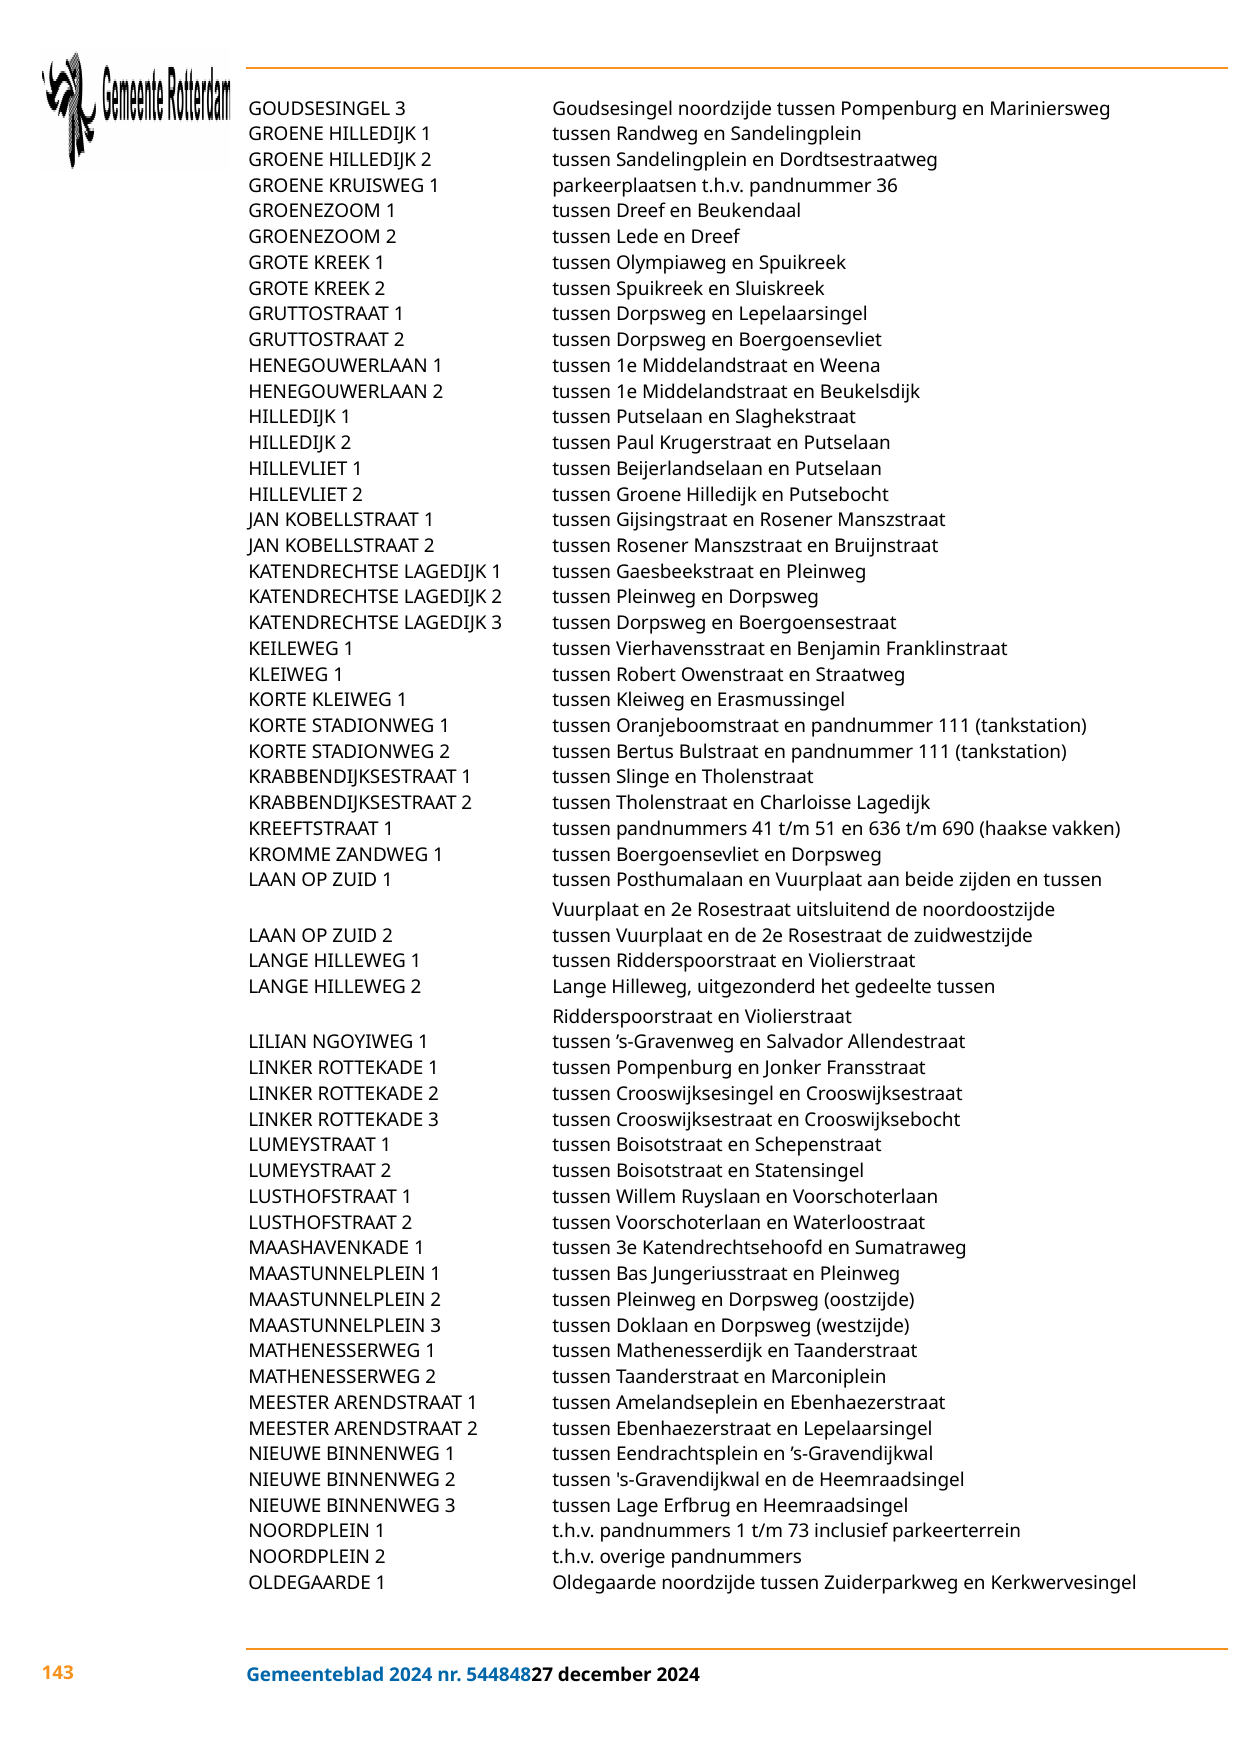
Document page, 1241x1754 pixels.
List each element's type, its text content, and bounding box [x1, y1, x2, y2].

table_cell tussen Putselaan en Slaghekstraat [552, 404, 1152, 429]
table_cell HILLEDIJK 2 [248, 429, 552, 455]
table_cell parkeerplaatsen t.h.v. pandnummer 36 [552, 172, 1152, 198]
table_cell tussen 1e Middelandstraat en Beukelsdijk [552, 378, 1152, 403]
table_cell tussen Amelandseplein en Ebenhaezerstraat [552, 1389, 1152, 1415]
table_cell GOUDSESINGEL 3 [248, 95, 552, 121]
table_cell Goudsesingel noordzijde tussen Pompenburg en Mariniersweg [552, 95, 1152, 121]
table_cell tussen Voorschoterlaan en Waterloostraat [552, 1209, 1152, 1234]
table_cell GROTE KREEK 2 [248, 275, 552, 301]
table_cell HILLEVLIET 1 [248, 455, 552, 481]
table_cell tussen Dorpsweg en Boergoensevliet [552, 326, 1152, 352]
table_cell tussen Ridderspoorstraat en Violierstraat [552, 948, 1152, 973]
table_cell t.h.v. pandnummers 1 t/m 73 inclusief parkeerterrein [552, 1518, 1152, 1543]
table_cell MATHENESSERWEG 2 [248, 1363, 552, 1389]
table_cell HENEGOUWERLAAN 1 [248, 352, 552, 378]
table_cell NIEUWE BINNENWEG 3 [248, 1492, 552, 1518]
table_cell tussen 's-Gravendijkwal en de Heemraadsingel [552, 1466, 1152, 1492]
table_cell LANGE HILLEWEG 1 [248, 948, 552, 973]
table_cell tussen 1e Middelandstraat en Weena [552, 352, 1152, 378]
table_cell GROTE KREEK 1 [248, 249, 552, 275]
table_cell LUMEYSTRAAT 1 [248, 1132, 552, 1157]
table_cell tussen Crooswijksestraat en Crooswijksebocht [552, 1106, 1152, 1132]
table_cell tussen Pompenburg en Jonker Fransstraat [552, 1055, 1152, 1080]
table_cell KEILEWEG 1 [248, 635, 552, 661]
table_cell tussen Groene Hilledijk en Putsebocht [552, 481, 1152, 506]
table_cell GROENEZOOM 2 [248, 224, 552, 249]
table_cell tussen 3e Katendrechtsehoofd en Sumatraweg [552, 1235, 1152, 1260]
table_cell MAASTUNNELPLEIN 3 [248, 1312, 552, 1337]
table_cell tussen ’s-Gravenweg en Salvador Allendestraat [552, 1029, 1152, 1054]
table_cell GROENEZOOM 1 [248, 198, 552, 223]
table_cell NOORDPLEIN 1 [248, 1518, 552, 1543]
table_cell tussen Lede en Dreef [552, 224, 1152, 249]
table_cell tussen Boisotstraat en Statensingel [552, 1158, 1152, 1183]
table_cell t.h.v. overige pandnummers [552, 1543, 1152, 1569]
table_cell MEESTER ARENDSTRAAT 2 [248, 1415, 552, 1440]
table_cell HILLEVLIET 2 [248, 481, 552, 506]
table_cell tussen Kleiweg en Erasmussingel [552, 687, 1152, 712]
table_cell tussen Randweg en Sandelingplein [552, 121, 1152, 146]
table_cell tussen Bertus Bulstraat en pandnummer 111 (tankstation) [552, 738, 1152, 764]
table_cell NIEUWE BINNENWEG 1 [248, 1440, 552, 1466]
table_cell MAASTUNNELPLEIN 1 [248, 1260, 552, 1286]
table_cell OLDEGAARDE 1 [248, 1569, 552, 1595]
table_cell Oldegaarde noordzijde tussen Zuiderparkweg en Kerkwervesingel [552, 1569, 1152, 1595]
table_cell KORTE STADIONWEG 2 [248, 738, 552, 764]
table_cell tussen Rosener Manszstraat en Bruijnstraat [552, 532, 1152, 558]
table_cell tussen Robert Owenstraat en Straatweg [552, 661, 1152, 687]
table_cell tussen Vierhavensstraat en Benjamin Franklinstraat [552, 635, 1152, 661]
table_cell LINKER ROTTEKADE 1 [248, 1055, 552, 1080]
table_cell MAASTUNNELPLEIN 2 [248, 1286, 552, 1312]
table_cell LUSTHOFSTRAAT 1 [248, 1183, 552, 1209]
table_cell tussen Oranjeboomstraat en pandnummer 111 (tankstation) [552, 712, 1152, 738]
table_cell tussen Sandelingplein en Dordtsestraatweg [552, 146, 1152, 172]
table_cell tussen Gaesbeekstraat en Pleinweg [552, 558, 1152, 584]
table_cell NOORDPLEIN 2 [248, 1543, 552, 1569]
table_cell LAAN OP ZUID 1 [248, 867, 552, 922]
table_cell KRABBENDIJKSESTRAAT 1 [248, 764, 552, 789]
table_cell HENEGOUWERLAAN 2 [248, 378, 552, 403]
table_cell MATHENESSERWEG 1 [248, 1338, 552, 1363]
table_cell LANGE HILLEWEG 2 [248, 974, 552, 1029]
table_cell MEESTER ARENDSTRAAT 1 [248, 1389, 552, 1415]
table_cell HILLEDIJK 1 [248, 404, 552, 429]
table_cell tussen Mathenesserdijk en Taanderstraat [552, 1338, 1152, 1363]
table_cell JAN KOBELLSTRAAT 2 [248, 532, 552, 558]
table_cell tussen Dreef en Beukendaal [552, 198, 1152, 223]
table_cell tussen Posthumalaan en Vuurplaat aan beide zijden en tussen Vuurplaat en 2e Rosestraat uitsluitend de noordoostzijde [552, 867, 1152, 922]
table_cell NIEUWE BINNENWEG 2 [248, 1466, 552, 1492]
table_cell tussen Doklaan en Dorpsweg (westzijde) [552, 1312, 1152, 1337]
table_cell KROMME ZANDWEG 1 [248, 841, 552, 867]
table_cell LUMEYSTRAAT 2 [248, 1158, 552, 1183]
table_cell tussen Boisotstraat en Schepenstraat [552, 1132, 1152, 1157]
table_cell tussen Bas Jungeriusstraat en Pleinweg [552, 1260, 1152, 1286]
table_cell LINKER ROTTEKADE 2 [248, 1080, 552, 1106]
table_cell tussen Beijerlandselaan en Putselaan [552, 455, 1152, 481]
table_cell tussen Lage Erfbrug en Heemraadsingel [552, 1492, 1152, 1518]
table_cell tussen Vuurplaat en de 2e Rosestraat de zuidwestzijde [552, 922, 1152, 948]
table_cell KREEFTSTRAAT 1 [248, 815, 552, 841]
table_cell KATENDRECHTSE LAGEDIJK 3 [248, 609, 552, 635]
table_cell GROENE KRUISWEG 1 [248, 172, 552, 198]
table_cell tussen pandnummers 41 t/m 51 en 636 t/m 690 (haakse vakken) [552, 815, 1152, 841]
picture [41, 47, 231, 172]
table_cell tussen Gijsingstraat en Rosener Manszstraat [552, 506, 1152, 532]
table_cell tussen Paul Krugerstraat en Putselaan [552, 429, 1152, 455]
table_cell tussen Dorpsweg en Boergoensestraat [552, 609, 1152, 635]
table_cell LINKER ROTTEKADE 3 [248, 1106, 552, 1132]
table_cell Lange Hilleweg, uitgezonderd het gedeelte tussen Ridderspoorstraat en Violierstraat [552, 974, 1152, 1029]
table_cell KORTE STADIONWEG 1 [248, 712, 552, 738]
table_cell KATENDRECHTSE LAGEDIJK 1 [248, 558, 552, 584]
table_cell MAASHAVENKADE 1 [248, 1235, 552, 1260]
table_cell tussen Crooswijksesingel en Crooswijksestraat [552, 1080, 1152, 1106]
table_cell tussen Taanderstraat en Marconiplein [552, 1363, 1152, 1389]
table_cell tussen Eendrachtsplein en ’s-Gravendijkwal [552, 1440, 1152, 1466]
table_cell KLEIWEG 1 [248, 661, 552, 687]
table_cell tussen Tholenstraat en Charloisse Lagedijk [552, 790, 1152, 815]
table_cell tussen Spuikreek en Sluiskreek [552, 275, 1152, 301]
table_cell tussen Boergoensevliet en Dorpsweg [552, 841, 1152, 867]
table_cell tussen Ebenhaezerstraat en Lepelaarsingel [552, 1415, 1152, 1440]
table_cell LAAN OP ZUID 2 [248, 922, 552, 948]
table_cell GRUTTOSTRAAT 1 [248, 301, 552, 326]
table_cell GROENE HILLEDIJK 2 [248, 146, 552, 172]
table_cell JAN KOBELLSTRAAT 1 [248, 506, 552, 532]
table_cell tussen Pleinweg en Dorpsweg (oostzijde) [552, 1286, 1152, 1312]
table_cell KORTE KLEIWEG 1 [248, 687, 552, 712]
table_cell tussen Olympiaweg en Spuikreek [552, 249, 1152, 275]
table_cell tussen Slinge en Tholenstraat [552, 764, 1152, 789]
table_cell tussen Dorpsweg en Lepelaarsingel [552, 301, 1152, 326]
table_cell KRABBENDIJKSESTRAAT 2 [248, 790, 552, 815]
table_cell LUSTHOFSTRAAT 2 [248, 1209, 552, 1234]
table_cell tussen Pleinweg en Dorpsweg [552, 584, 1152, 609]
table_cell KATENDRECHTSE LAGEDIJK 2 [248, 584, 552, 609]
table_cell GROENE HILLEDIJK 1 [248, 121, 552, 146]
table_cell tussen Willem Ruyslaan en Voorschoterlaan [552, 1183, 1152, 1209]
table_cell GRUTTOSTRAAT 2 [248, 326, 552, 352]
table_cell LILIAN NGOYIWEG 1 [248, 1029, 552, 1054]
